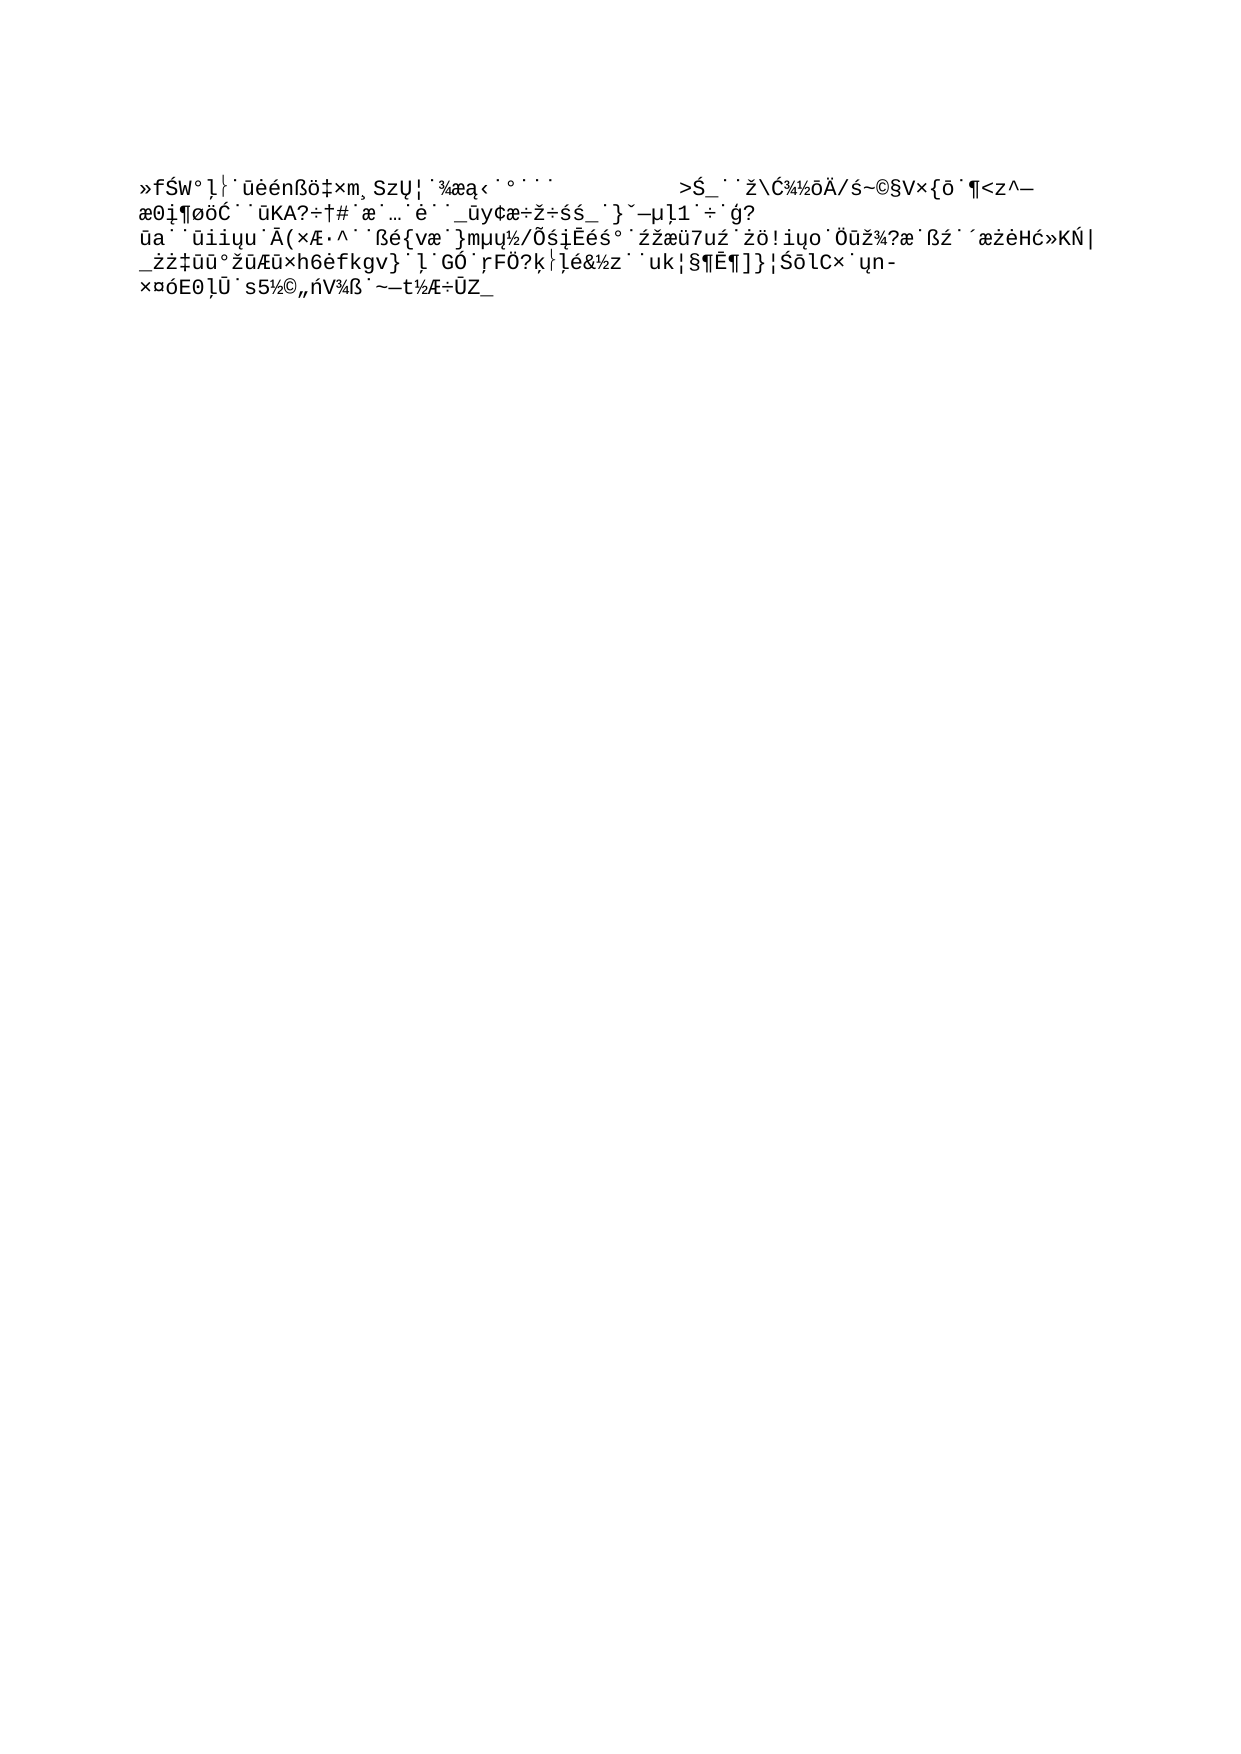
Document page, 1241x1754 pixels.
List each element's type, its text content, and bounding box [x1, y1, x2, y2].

text »fŚW°ļ˙ūėénßö‡×m¸SzŲ¦­˙¾æą‹­˙°˙˙˙ >Ś_˙˙ž\Ć¾½ōÄ/ś~©§V×{ō˙¶<z^—æ0į¶øöĆ˙˙ūKA?÷†#˙æ˙…˙ė˙˙_ūy¢æ÷ž÷śś_˙}ˇ—µļ1˙÷˙ģ?ūa˙˙ūiiųu˙Ā(×Æ·^˙˙ßé{væ˙}mµų½/ÕśįĒéś°˙źžæü7uź­˙żö!iųo˙Öūž¾?æ˙ßź˙´æżėHć»KŃ| _żż‡ūū°žūÆū×h6ėfkgv}˙ļ˙GÓ˙ŗFÖ?ķļé&½z˙˙uk¦§¶Ē¶]}¦ŚōlC×˙ųn­×¤óE0ļŪ˙s5½©„ńV¾ß˙~—t½Æ÷ŪZ_ [139, 177, 1101, 301]
